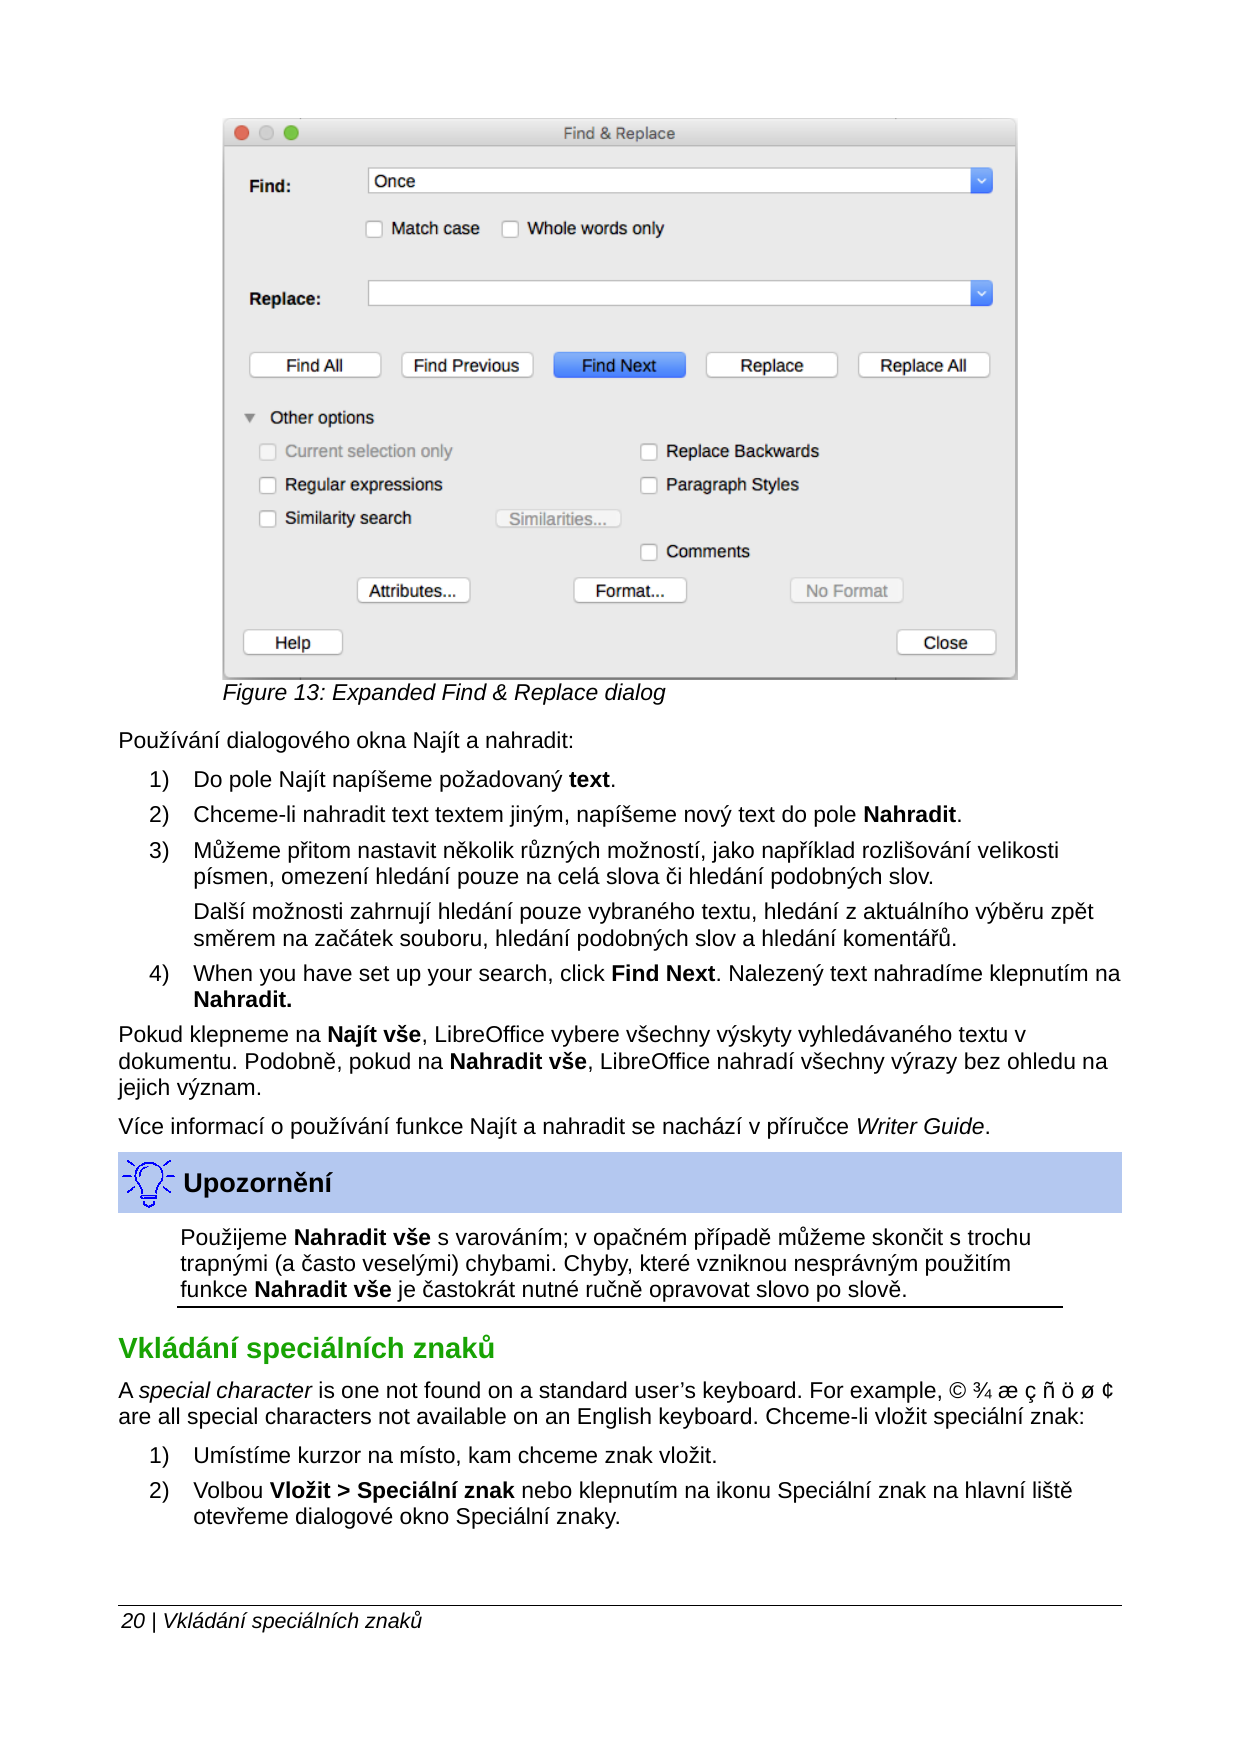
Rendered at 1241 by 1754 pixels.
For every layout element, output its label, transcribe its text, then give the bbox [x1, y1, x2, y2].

picture [222, 118, 1018, 680]
list Volbou Vložit > Speciální znak nebo klepnutím na ikonu Speciální znak na hlavní liště otevřeme dialogové okno Speciální znaky. [169, 1477, 1122, 1530]
text Používání dialogového okna Najít a nahradit: [118, 727, 1122, 754]
list Do pole Najít napíšeme požadovaný text. [169, 766, 1122, 793]
list Další možnosti zahrnují hledání pouze vybraného textu, hledání z aktuálního výběru zpět směrem na začátek souboru, hledání podobných slov a hledání komentářů. [193, 898, 1122, 951]
text A special character is one not found on a standard user’s keyboard. For example, © ¾ æ ç ñ ö ø ¢ are all special characters not available on an English keyboard. Chceme-li vložit speciální znak: [118, 1377, 1122, 1429]
list Umístíme kurzor na místo, kam chceme znak vložit. [169, 1442, 1122, 1468]
subtitle Vkládání speciálních znaků [118, 1331, 1122, 1365]
list When you have set up your search, click Find Next. Nalezený text nahradíme klepnutím na Nahradit. [169, 960, 1122, 1012]
text Více informací o používání funkce Najít a nahradit se nachází v příručce Writer Guide. [118, 1113, 1122, 1139]
text Pokud klepneme na Najít vše, LibreOffice vybere všechny výskyty vyhledávaného textu v dokumentu. Podobně, pokud na Nahradit vše, LibreOffice nahradí všechny výrazy bez ohledu na jejich význam. [118, 1021, 1122, 1100]
picture [119, 1152, 179, 1212]
subtitle Upozornění [118, 1152, 1122, 1213]
text Figure 13: Expanded Find & Replace dialog [222, 680, 1018, 706]
list Můžeme přitom nastavit několik různých možností, jako například rozlišování velikosti písmen, omezení hledání pouze na celá slova či hledání podobných slov. [169, 837, 1122, 889]
text Použijeme Nahradit vše s varováním; v opačném případě můžeme skončit s trochu trapnými (a často veselými) chybami. Chyby, které vzniknou nesprávným použitím funkce Nahradit vše je častokrát nutné ručně opravovat slovo po slově. [177, 1220, 1063, 1306]
list Chceme-li nahradit text textem jiným, napíšeme nový text do pole Nahradit. [169, 801, 1122, 828]
